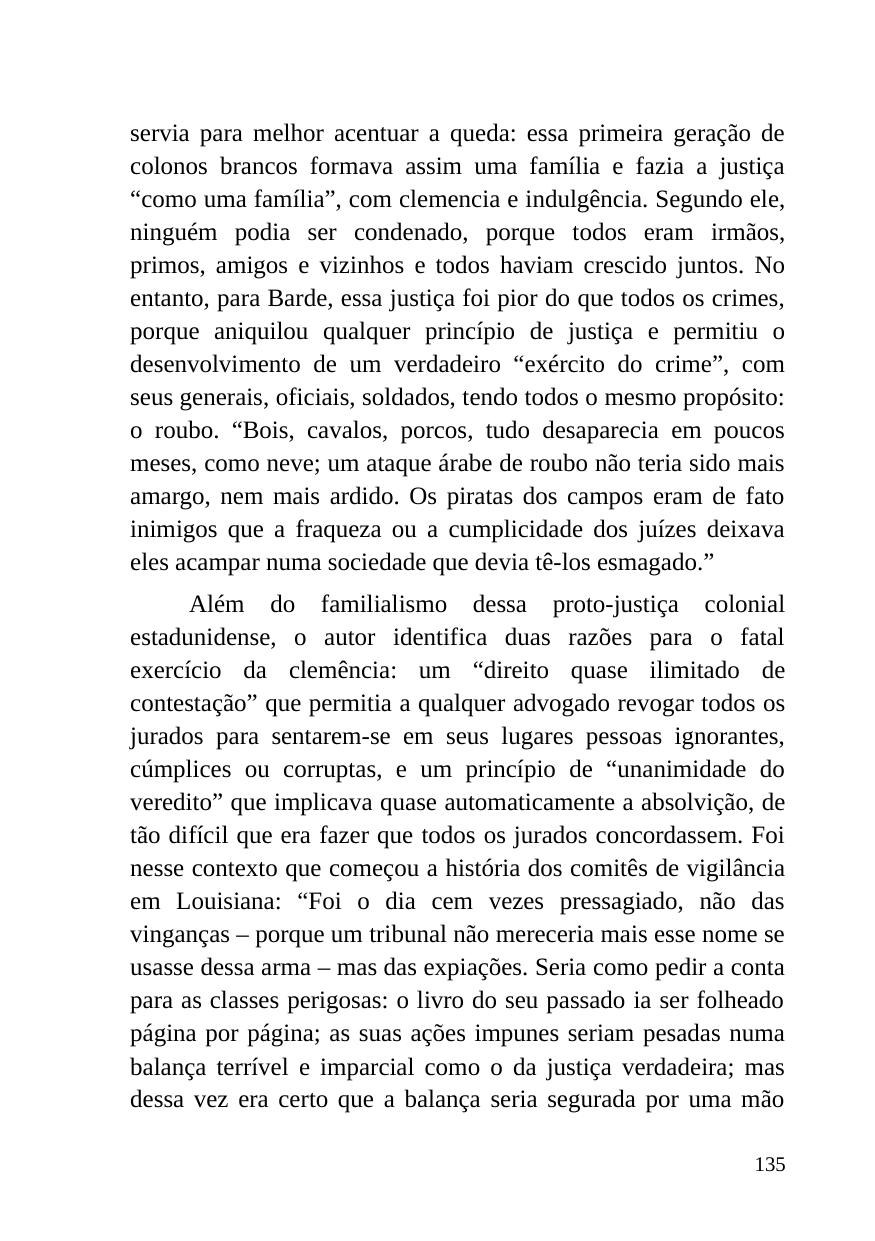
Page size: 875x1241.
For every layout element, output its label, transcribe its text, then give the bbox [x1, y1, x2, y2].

text Além do familialismo dessa proto-justiça colonial estadunidense, o autor identifica duas razões para o fatal exercício da clemência: um “direito quase ilimitado de contestação” que permitia a qualquer advogado revogar todos os jurados para sentarem-se em seus lugares pessoas ignorantes, cúmplices ou corruptas, e um princípio de “unanimidade do veredito” que implicava quase automaticamente a absolvição, de tão difícil que era fazer que todos os jurados concordassem. Foi nesse contexto que começou a história dos comitês de vigilância em Louisiana: “Foi o dia cem vezes pressagiado, não das vinganças – porque um tribunal não mereceria mais esse nome se usasse dessa arma – mas das expiações. Seria como pedir a conta para as classes perigosas: o livro do seu passado ia ser folheado página por página; as suas ações impunes seriam pesadas numa balança terrível e imparcial como o da justiça verdadeira; mas dessa vez era certo que a balança seria segurada por uma mão [130, 589, 786, 1113]
text servia para melhor acentuar a queda: essa primeira geração de colonos brancos formava assim uma família e fazia a justiça “como uma família”, com clemencia e indulgência. Segundo ele, ninguém podia ser condenado, porque todos eram irmãos, primos, amigos e vizinhos e todos haviam crescido juntos. No entanto, para Barde, essa justiça foi pior do que todos os crimes, porque aniquilou qualquer princípio de justiça e permitiu o desenvolvimento de um verdadeiro “exército do crime”, com seus generais, oficiais, soldados, tendo todos o mesmo propósito: o roubo. “Bois, cavalos, porcos, tudo desaparecia em poucos meses, como neve; um ataque árabe de roubo não teria sido mais amargo, nem mais ardido. Os piratas dos campos eram de fato inimigos que a fraqueza ou a cumplicidade dos juízes deixava eles acampar numa sociedade que devia tê-los esmagado.” [130, 118, 786, 576]
